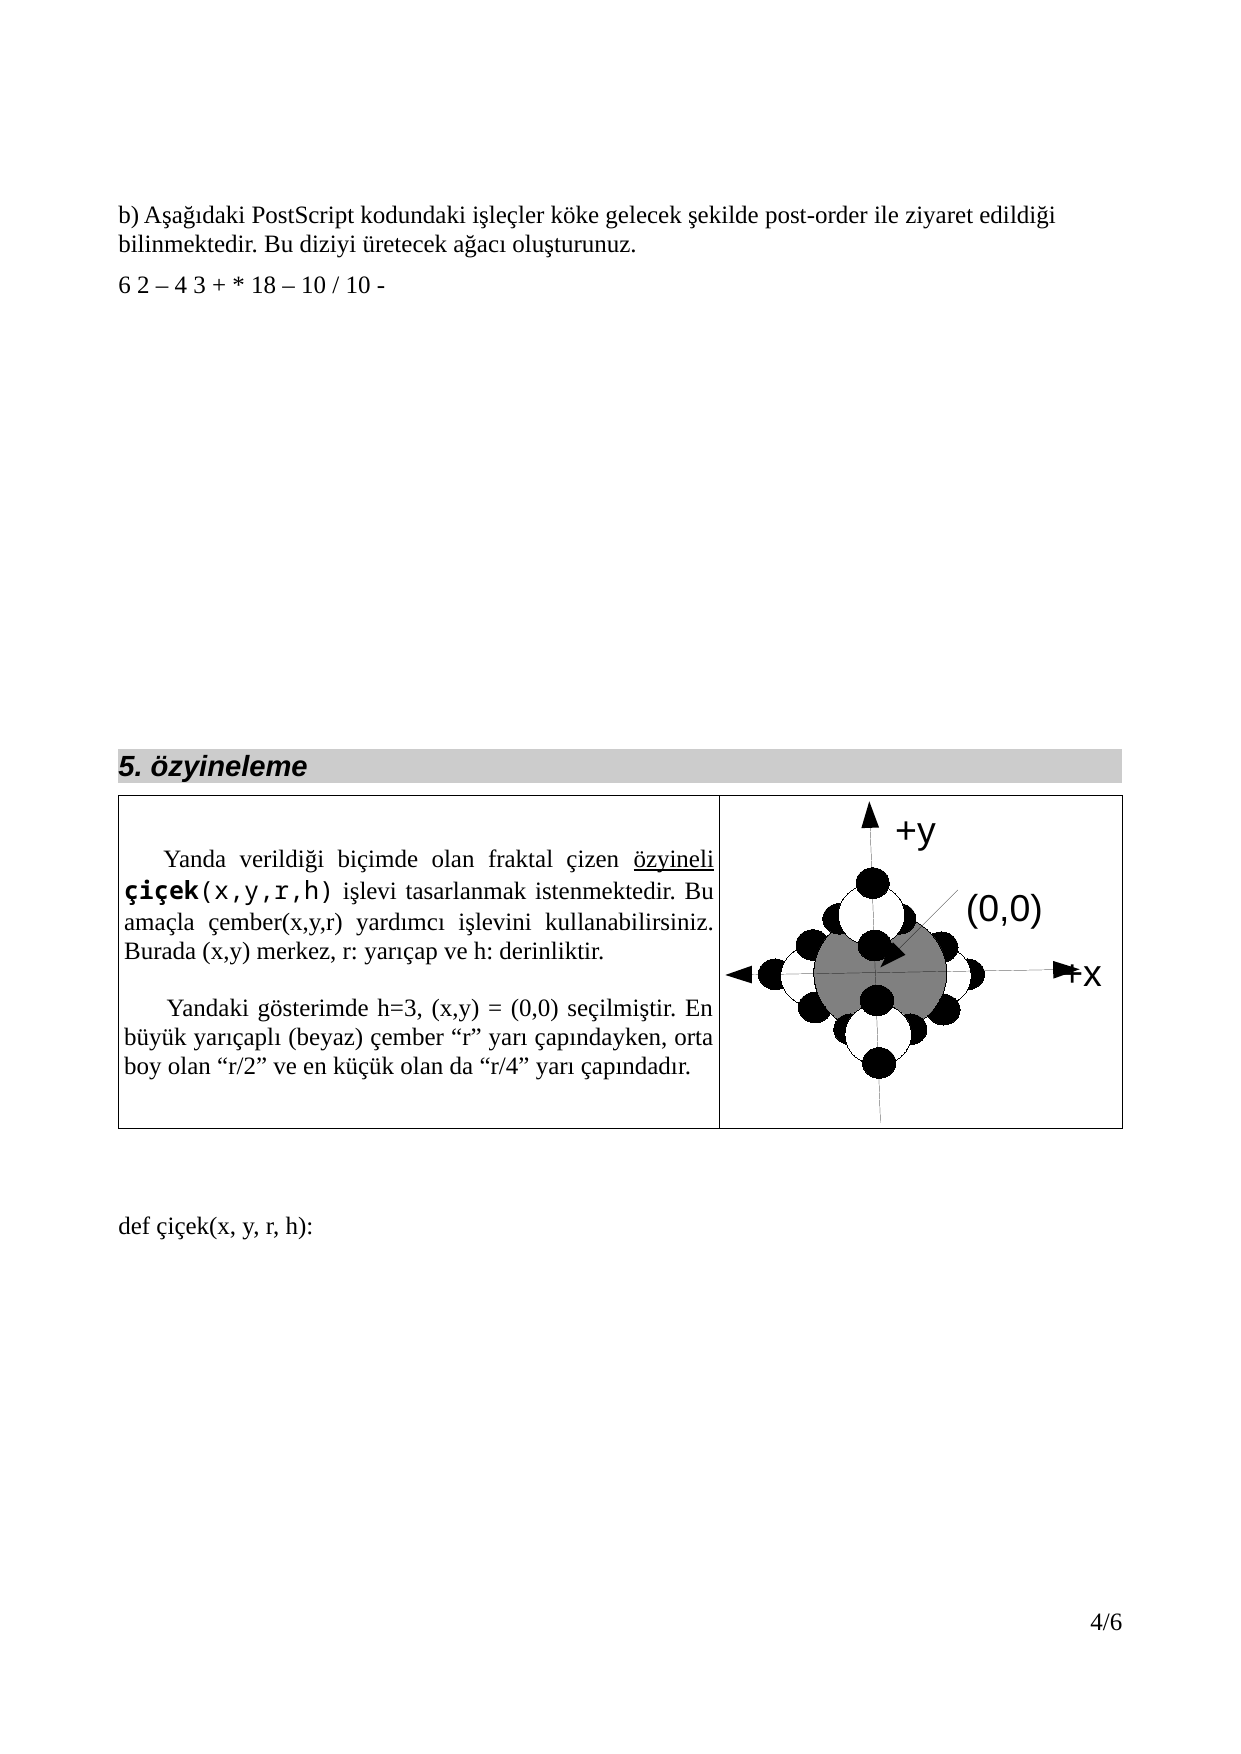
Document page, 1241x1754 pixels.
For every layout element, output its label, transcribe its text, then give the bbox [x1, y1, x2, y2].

text b) Aşağıdaki PostScript kodundaki işleçler köke gelecek şekilde post-order ile ziyaret edildiği bilinmektedir. Bu diziyi üretecek ağacı oluşturunuz. [118, 201, 1122, 258]
table_header [720, 796, 1122, 1128]
table_header Yanda verildiği biçimde olan fraktal çizen özyineli çiçek(x,y,r,h) işlevi tasarlanmak istenmektedir. Bu amaçla çember(x,y,r) yardımcı işlevini kullanabilirsiniz. Burada (x,y) merkez, r: yarıçap ve h: derinliktir. Yandaki gösterimde h=3, (x,y) = (0,0) seçilmiştir. En büyük yarıçaplı (beyaz) çember “r” yarı çapındayken, orta boy olan “r/2” ve en küçük olan da “r/4” yarı çapındadır. [119, 796, 719, 1128]
subtitle 5. özyineleme [118, 749, 1122, 783]
text 6 2 – 4 3 + * 18 – 10 / 10 - [118, 271, 1122, 299]
text def çiçek(x, y, r, h): [118, 1211, 1122, 1240]
